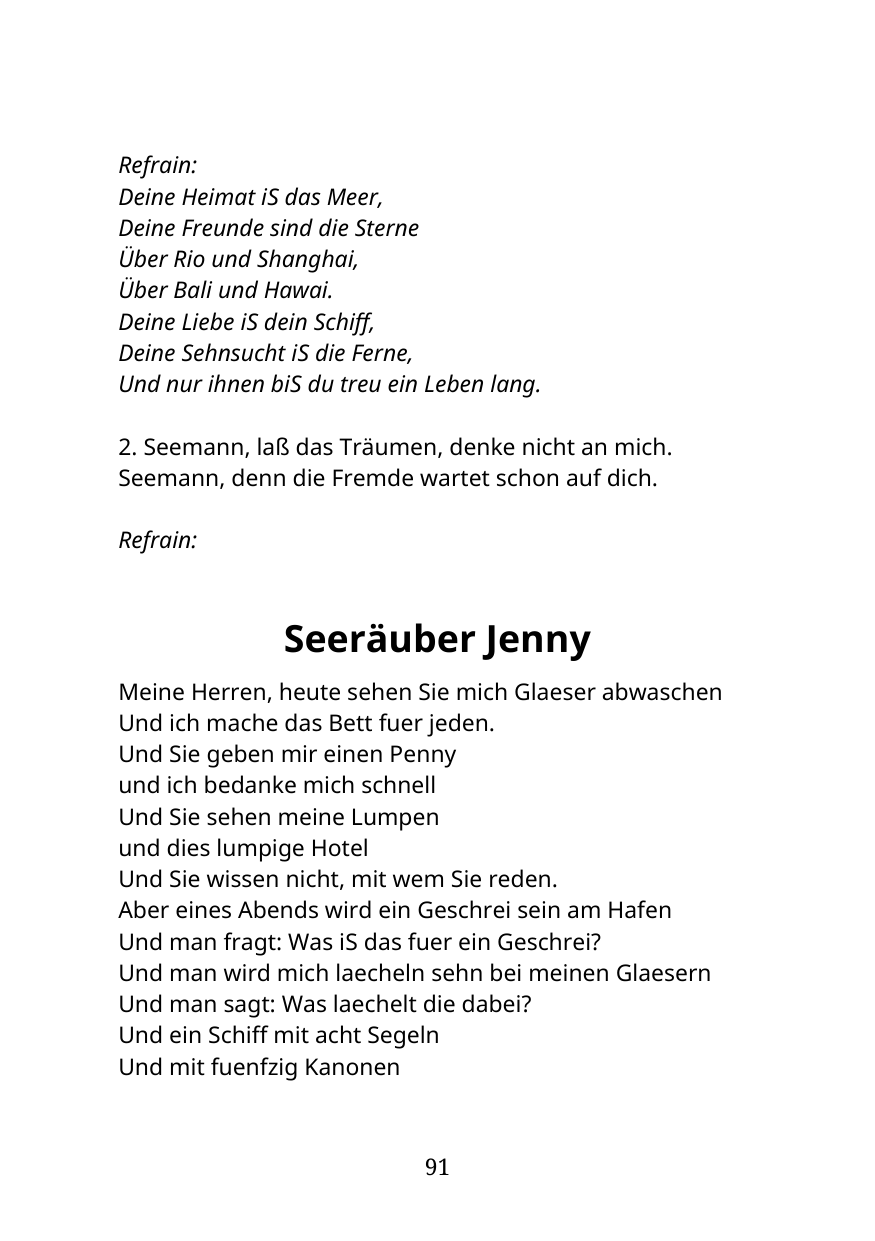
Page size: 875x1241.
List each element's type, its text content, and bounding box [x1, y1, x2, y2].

text Und man wird mich laecheln sehn bei meinen Glaesern [118, 957, 756, 988]
text Und ich mache das Bett fuer jeden. [118, 707, 756, 738]
text Und man sagt: Was laechelt die dabei? [118, 988, 756, 1019]
text Refrain: [118, 524, 756, 556]
text 2. Seemann, laß das Träumen, denke nicht an mich. Seemann, denn die Fremde wartet schon auf dich. [118, 431, 756, 493]
text Und ein Schiff mit acht Segeln [118, 1019, 756, 1050]
text Und Sie sehen meine Lumpen [118, 800, 756, 832]
text und ich bedanke mich schnell [118, 769, 756, 800]
text und dies lumpige Hotel [118, 832, 756, 863]
text Meine Herren, heute sehen Sie mich Glaeser abwaschen [118, 675, 756, 707]
subtitle Seeräuber Jenny [118, 612, 756, 663]
text Aber eines Abends wird ein Geschrei sein am Hafen [118, 894, 756, 925]
text Refrain: Deine Heimat iS das Meer, Deine Freunde sind die Sterne Über Rio und Shanghai, Über Bali und Hawai. Deine Liebe iS dein Schiff, Deine Sehnsucht iS die Ferne, Und nur ihnen biS du treu ein Leben lang. [118, 149, 756, 399]
text Und Sie wissen nicht, mit wem Sie reden. [118, 863, 756, 894]
text Und man fragt: Was iS das fuer ein Geschrei? [118, 925, 756, 957]
text Und Sie geben mir einen Penny [118, 738, 756, 769]
text Und mit fuenfzig Kanonen [118, 1050, 756, 1082]
